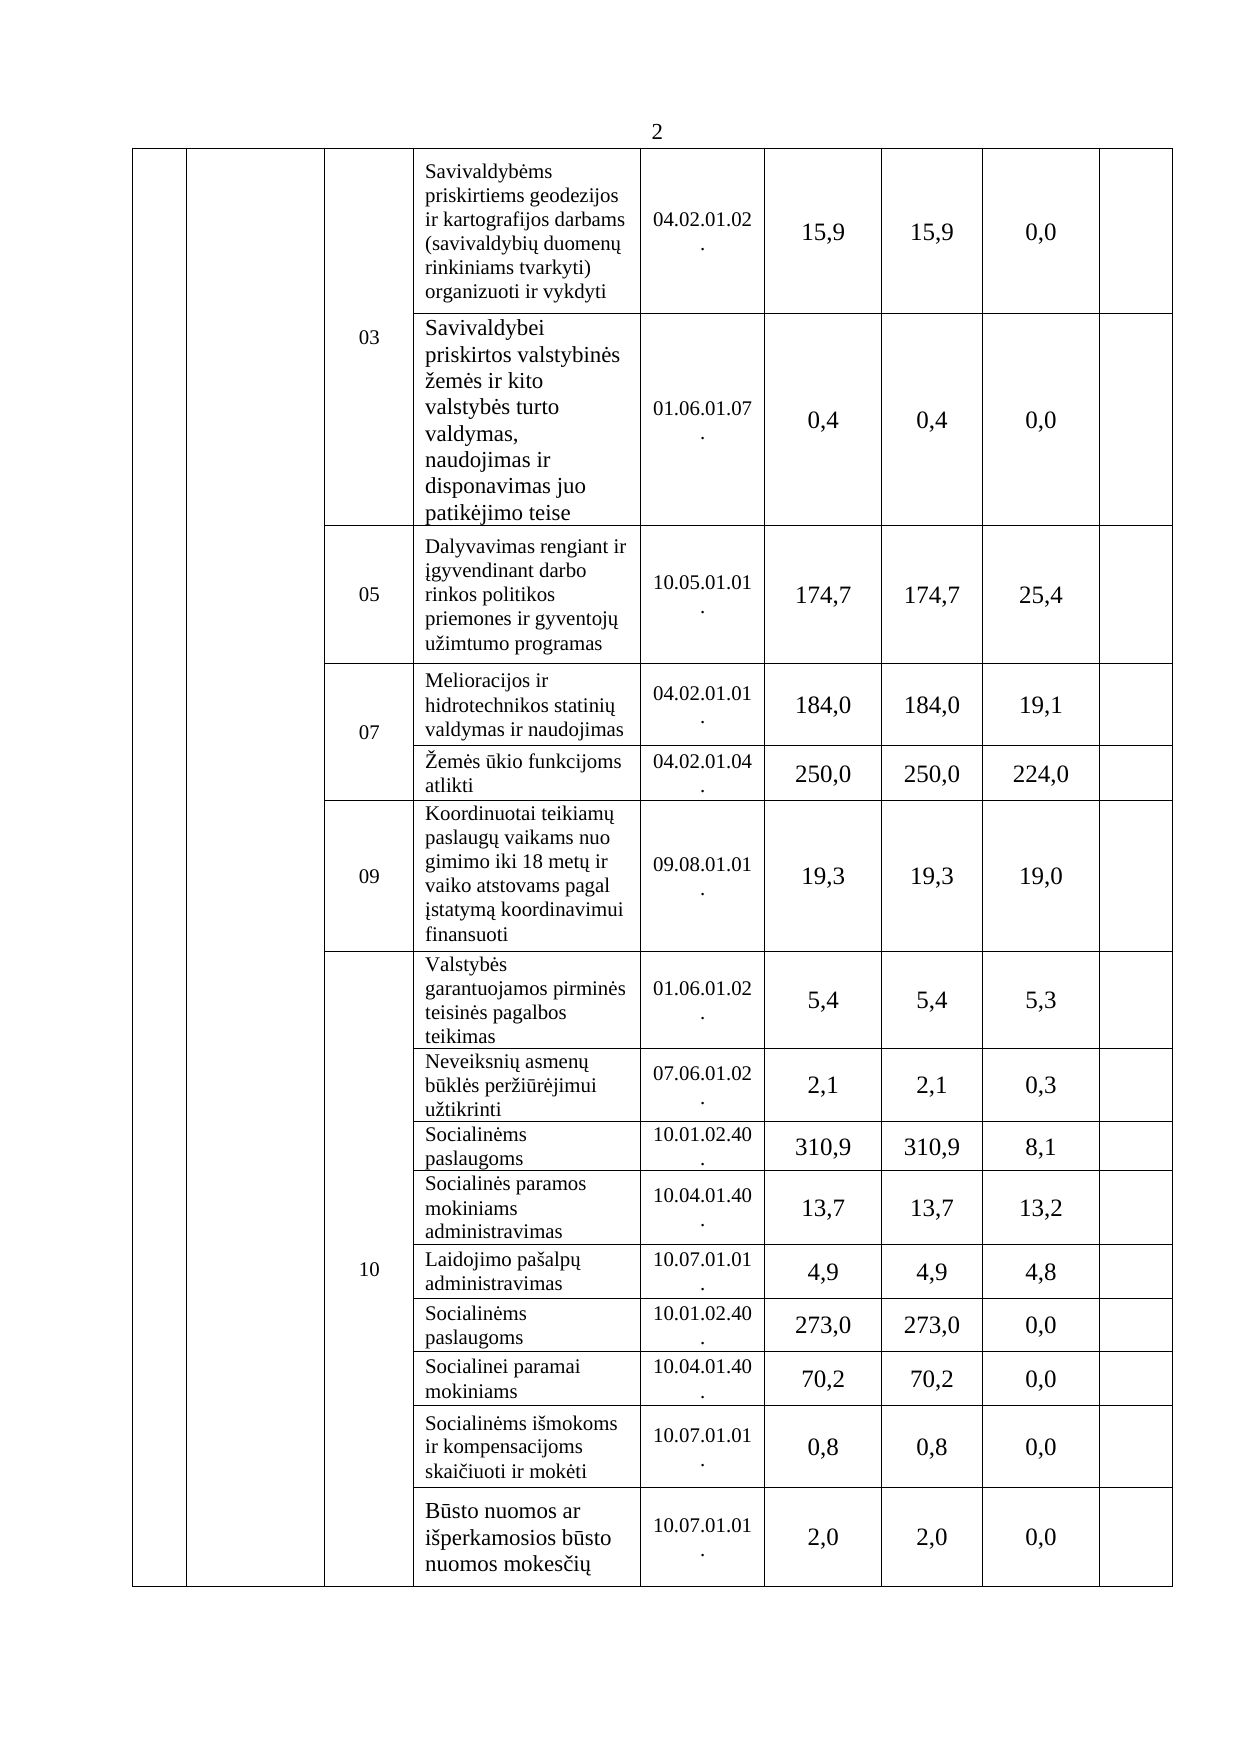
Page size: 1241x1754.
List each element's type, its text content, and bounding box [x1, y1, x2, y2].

table_cell 15,9 [882, 149, 982, 313]
table_cell Melioracijos ir hidrotechnikos statinių valdymas ir naudojimas [414, 664, 640, 745]
table_cell Socialinėms paslaugoms [414, 1122, 640, 1170]
table_cell [1100, 1049, 1172, 1121]
table_cell [1173, 1048, 1181, 1121]
table_cell [187, 149, 324, 1586]
table_cell [1173, 1244, 1181, 1298]
table_cell 10.04.01.40. [641, 1352, 764, 1405]
table_cell 15,9 [765, 149, 881, 313]
table_cell [1100, 1245, 1172, 1298]
table_cell 250,0 [765, 746, 881, 800]
table_cell Laidojimo pašalpų administravimas [414, 1245, 640, 1298]
table_cell 0,3 [983, 1049, 1099, 1121]
table_cell Dalyvavimas rengiant ir įgyvendinant darbo rinkos politikos priemones ir gyventojų užimtumo programas [414, 526, 640, 663]
table_cell 19,3 [882, 801, 982, 951]
table_cell [1173, 313, 1181, 525]
table_cell [1173, 663, 1181, 745]
table_cell 184,0 [765, 664, 881, 745]
table_cell [1100, 314, 1172, 525]
table_cell [1100, 1406, 1172, 1487]
table_cell 10.07.01.01. [641, 1488, 764, 1586]
table_cell [1173, 1487, 1181, 1586]
table_cell 0,0 [983, 1299, 1099, 1351]
table_cell 04.02.01.02. [641, 149, 764, 313]
table_cell 10.01.02.40. [641, 1122, 764, 1170]
table_cell 01.06.01.07. [641, 314, 764, 525]
table_cell 5,3 [983, 952, 1099, 1048]
table_cell 4,8 [983, 1245, 1099, 1298]
table_cell 2,1 [765, 1049, 881, 1121]
table_cell [1100, 664, 1172, 745]
table_cell 0,0 [983, 1352, 1099, 1405]
table_cell Savivaldybei priskirtos valstybinės žemės ir kito valstybės turto valdymas, naudojimas ir disponavimas juo patikėjimo teise [414, 314, 640, 525]
table_cell 5,4 [882, 952, 982, 1048]
table_cell 10.07.01.01. [641, 1245, 764, 1298]
table_cell 04.02.01.01. [641, 664, 764, 745]
table_cell [1100, 1299, 1172, 1351]
table_cell 0,8 [882, 1406, 982, 1487]
table_cell [1173, 1405, 1181, 1487]
table_cell 04.02.01.04. [641, 746, 764, 800]
table_cell [1173, 1351, 1181, 1405]
table_cell 07 [325, 664, 413, 800]
table_cell 224,0 [983, 746, 1099, 800]
table_cell [1100, 1488, 1172, 1586]
table_cell 4,9 [882, 1245, 982, 1298]
table_cell Būsto nuomos ar išperkamosios būsto nuomos mokesčių [414, 1488, 640, 1586]
table_cell [1173, 525, 1181, 663]
table_cell 2,0 [882, 1488, 982, 1586]
table_cell 273,0 [882, 1299, 982, 1351]
table_cell [1100, 801, 1172, 951]
table_cell 184,0 [882, 664, 982, 745]
table_cell 4,9 [765, 1245, 881, 1298]
table_cell [1173, 951, 1181, 1048]
table_cell 70,2 [882, 1352, 982, 1405]
table_cell [1173, 800, 1181, 951]
table_cell 0,0 [983, 314, 1099, 525]
table_cell 0,0 [983, 1488, 1099, 1586]
table_cell 19,1 [983, 664, 1099, 745]
table_cell [1173, 745, 1181, 800]
table_cell 13,7 [765, 1171, 881, 1243]
table_cell 01.06.01.02. [641, 952, 764, 1048]
table_cell 25,4 [983, 526, 1099, 663]
table_cell 03 [325, 149, 413, 525]
table_cell [133, 149, 186, 1586]
table_cell 0,4 [882, 314, 982, 525]
table_cell 13,2 [983, 1171, 1099, 1243]
table_cell 0,4 [765, 314, 881, 525]
table_cell Socialinei paramai mokiniams [414, 1352, 640, 1405]
table_cell 310,9 [765, 1122, 881, 1170]
table_cell Koordinuotai teikiamų paslaugų vaikams nuo gimimo iki 18 metų ir vaiko atstovams pagal įstatymą koordinavimui finansuoti [414, 801, 640, 951]
table_cell 8,1 [983, 1122, 1099, 1170]
table_cell 09 [325, 801, 413, 951]
table_cell 19,3 [765, 801, 881, 951]
table_cell 10.04.01.40. [641, 1171, 764, 1243]
table_cell Socialinėms paslaugoms [414, 1299, 640, 1351]
table_cell 0,0 [983, 1406, 1099, 1487]
table_cell [1100, 1122, 1172, 1170]
table_cell [1173, 1298, 1181, 1351]
table_cell 5,4 [765, 952, 881, 1048]
table_cell 09.08.01.01. [641, 801, 764, 951]
table_cell Valstybės garantuojamos pirminės teisinės pagalbos teikimas [414, 952, 640, 1048]
table_cell 0,0 [983, 149, 1099, 313]
table_cell 10 [325, 952, 413, 1586]
table_cell 2,1 [882, 1049, 982, 1121]
table_cell [1173, 1170, 1181, 1243]
table_cell Žemės ūkio funkcijoms atlikti [414, 746, 640, 800]
table_cell 13,7 [882, 1171, 982, 1243]
table_cell Savivaldybėms priskirtiems geodezijos ir kartografijos darbams (savivaldybių duomenų rinkiniams tvarkyti) organizuoti ir vykdyti [414, 149, 640, 313]
table_cell Socialinės paramos mokiniams administravimas [414, 1171, 640, 1243]
table_cell 10.07.01.01. [641, 1406, 764, 1487]
table_cell 273,0 [765, 1299, 881, 1351]
table_cell 2,0 [765, 1488, 881, 1586]
table_cell 10.01.02.40. [641, 1299, 764, 1351]
table_cell Socialinėms išmokoms ir kompensacijoms skaičiuoti ir mokėti [414, 1406, 640, 1487]
table_cell 70,2 [765, 1352, 881, 1405]
table_cell [1173, 1121, 1181, 1170]
table_cell [1173, 148, 1181, 313]
table_cell [1100, 526, 1172, 663]
table_cell 19,0 [983, 801, 1099, 951]
table_cell 07.06.01.02. [641, 1049, 764, 1121]
table_cell 310,9 [882, 1122, 982, 1170]
table_cell 174,7 [765, 526, 881, 663]
table_cell 05 [325, 526, 413, 663]
table_cell [1100, 746, 1172, 800]
table_cell [1100, 952, 1172, 1048]
table_cell 10.05.01.01. [641, 526, 764, 663]
table_cell [1100, 149, 1172, 313]
table_cell [1100, 1352, 1172, 1405]
table_cell 174,7 [882, 526, 982, 663]
table_cell 0,8 [765, 1406, 881, 1487]
table_cell 250,0 [882, 746, 982, 800]
table_cell [1100, 1171, 1172, 1243]
table_cell Neveiksnių asmenų būklės peržiūrėjimui užtikrinti [414, 1049, 640, 1121]
